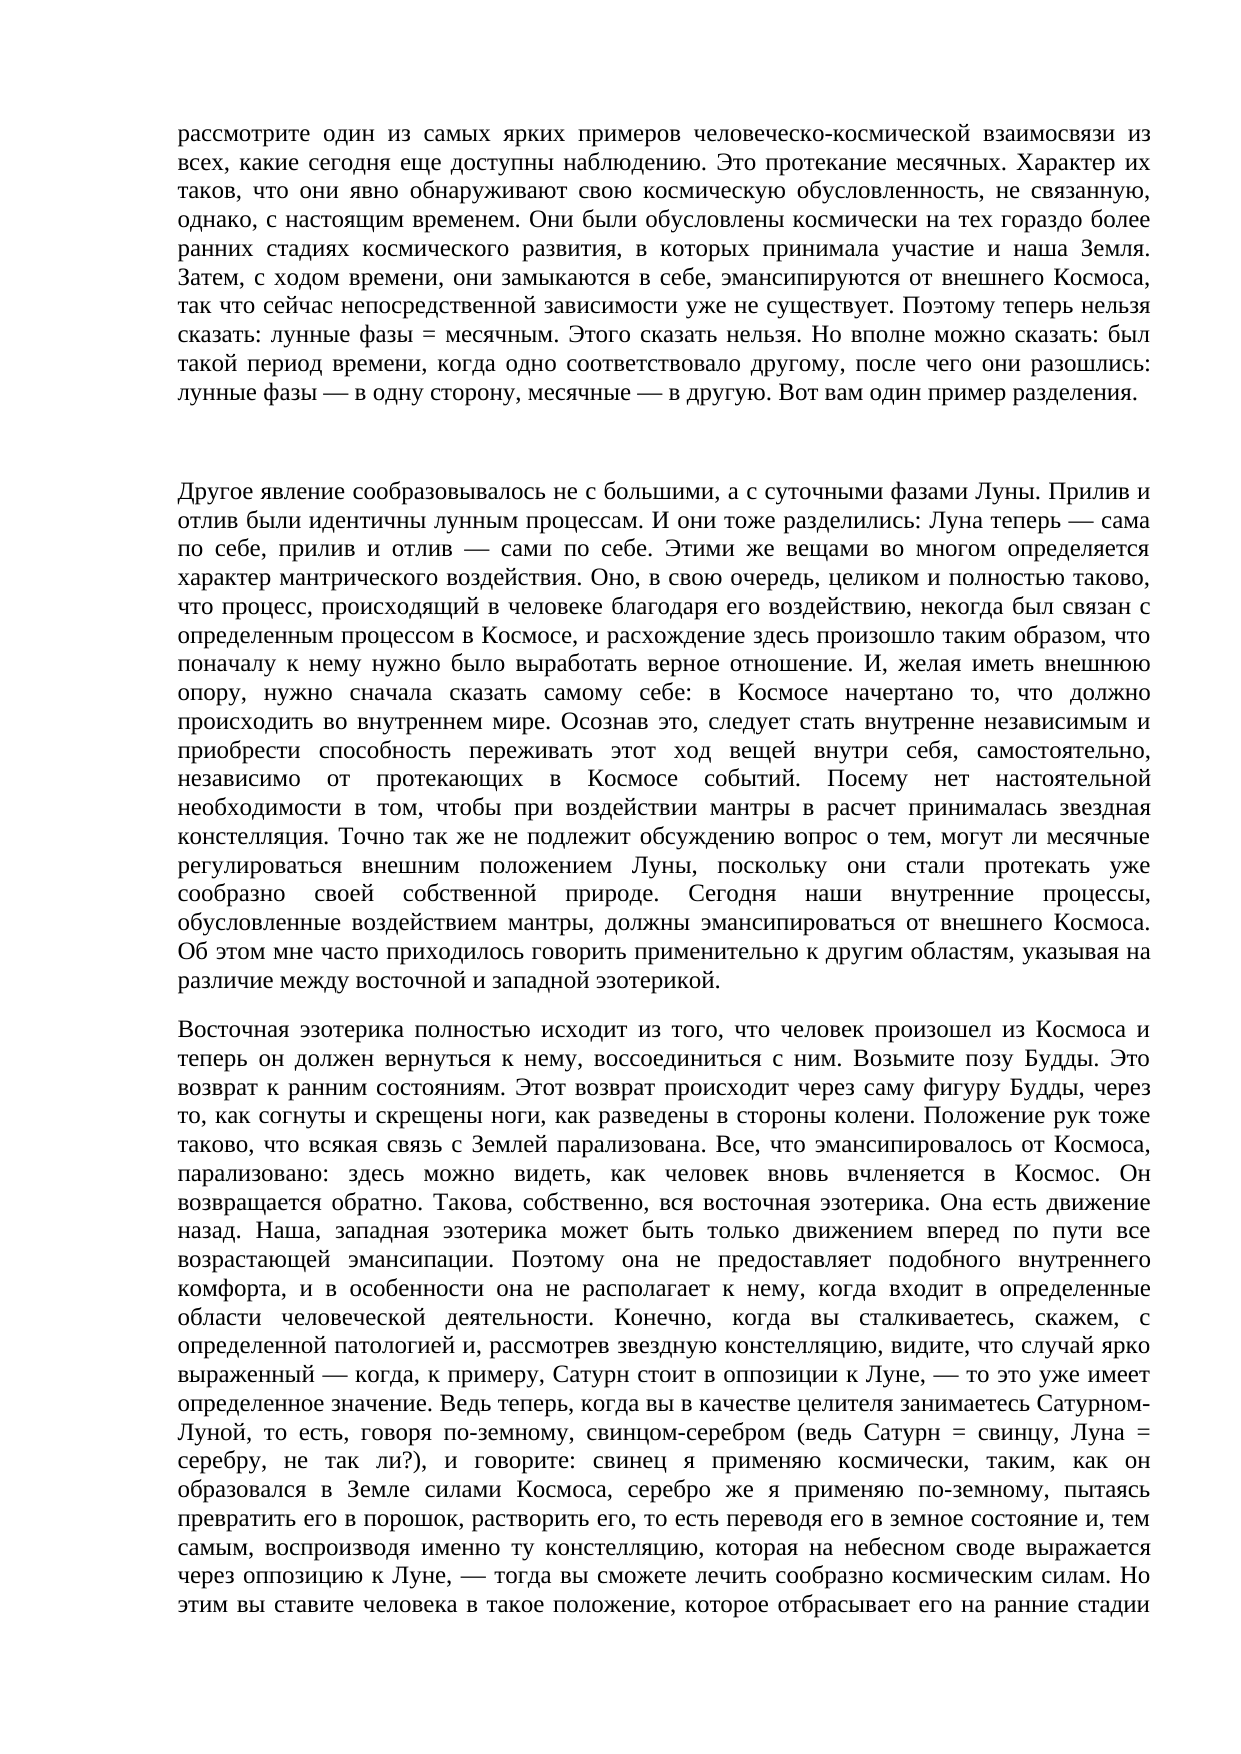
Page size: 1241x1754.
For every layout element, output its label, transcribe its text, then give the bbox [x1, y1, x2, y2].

text Другое явление сообразовывалось не с большими, а с суточными фазами Луны. Прилив и отлив были идентичны лунным процессам. И они тоже разделились: Луна теперь — сама по себе, прилив и отлив — сами по себе. Этими же вещами во многом определяется характер мантрического воздействия. Оно, в свою очередь, целиком и полностью таково, что процесс, происходящий в человеке благодаря его воздействию, некогда был связан с определенным процессом в Космосе, и расхождение здесь произошло таким образом, что поначалу к нему нужно было выработать верное отношение. И, желая иметь внешнюю опору, нужно сначала сказать самому себе: в Космосе начертано то, что должно происходить во внутреннем мире. Осознав это, следует стать внутренне независимым и приобрести способность переживать этот ход вещей внутри себя, самостоятельно, независимо от протекающих в Космосе событий. Посему нет настоятельной необходимости в том, чтобы при воздействии мантры в расчет принималась звездная констелляция. Точно так же не подлежит обсуждению вопрос о тем, могут ли месячные регулироваться внешним положением Луны, поскольку они стали протекать уже сообразно своей собственной природе. Сегодня наши внутренние процессы, обусловленные воздействием мантры, должны эмансипироваться от внешнего Космоса. Об этом мне часто приходилось говорить применительно к другим областям, указывая на различие между восточной и западной эзотерикой. [177, 476, 1152, 993]
text рассмотрите один из самых ярких примеров человеческо-космической взаимосвязи из всех, какие сегодня еще доступны наблюдению. Это протекание месячных. Характер их таков, что они явно обнаруживают свою космическую обусловленность, не связанную, однако, с настоящим временем. Они были обусловлены космически на тех гораздо более ранних стадиях космического развития, в которых принимала участие и наша Земля. Затем, с ходом времени, они замыкаются в себе, эмансипируются от внешнего Космоса, так что сейчас непосредственной зависимости уже не существует. Поэтому теперь нельзя сказать: лунные фазы = месячным. Этого сказать нельзя. Но вполне можно сказать: был такой период времени, когда одно соответствовало другому, после чего они разошлись: лунные фазы — в одну сторону, месячные — в другую. Вот вам один пример разделения. [177, 118, 1152, 406]
text Восточная эзотерика полностью исходит из того, что человек произошел из Космоса и теперь он должен вернуться к нему, воссоединиться с ним. Возьмите позу Будды. Это возврат к ранним состояниям. Этот возврат происходит через саму фигуру Будды, через то, как согнуты и скрещены ноги, как разведены в стороны колени. Положение рук тоже таково, что всякая связь с Землей парализована. Все, что эмансипировалось от Космоса, парализовано: здесь можно видеть, как человек вновь вчленяется в Космос. Он возвращается обратно. Такова, собственно, вся восточная эзотерика. Она есть движение назад. Наша, западная эзотерика может быть только движением вперед по пути все возрастающей эмансипации. Поэтому она не предоставляет подобного внутреннего комфорта, и в особенности она не располагает к нему, когда входит в определенные области человеческой деятельности. Конечно, когда вы сталкиваетесь, скажем, с определенной патологией и, рассмотрев звездную констелляцию, видите, что случай ярко выраженный — когда, к примеру, Сатурн стоит в оппозиции к Луне, — то это уже имеет определенное значение. Ведь теперь, когда вы в качестве целителя занимаетесь Сатурном-Луной, то есть, говоря по-земному, свинцом-серебром (ведь Сатурн = свинцу, Луна = серебру, не так ли?), и говорите: свинец я применяю космически, таким, как он образовался в Земле силами Космоса, серебро же я применяю по-земному, пытаясь превратить его в порошок, растворить его, то есть переводя его в земное состояние и, тем самым, воспроизводя именно ту констелляцию, которая на небесном своде выражается через оппозицию к Луне, — тогда вы сможете лечить сообразно космическим силам. Но этим вы ставите человека в такое положение, которое отбрасывает его на ранние стадии [177, 1014, 1152, 1618]
